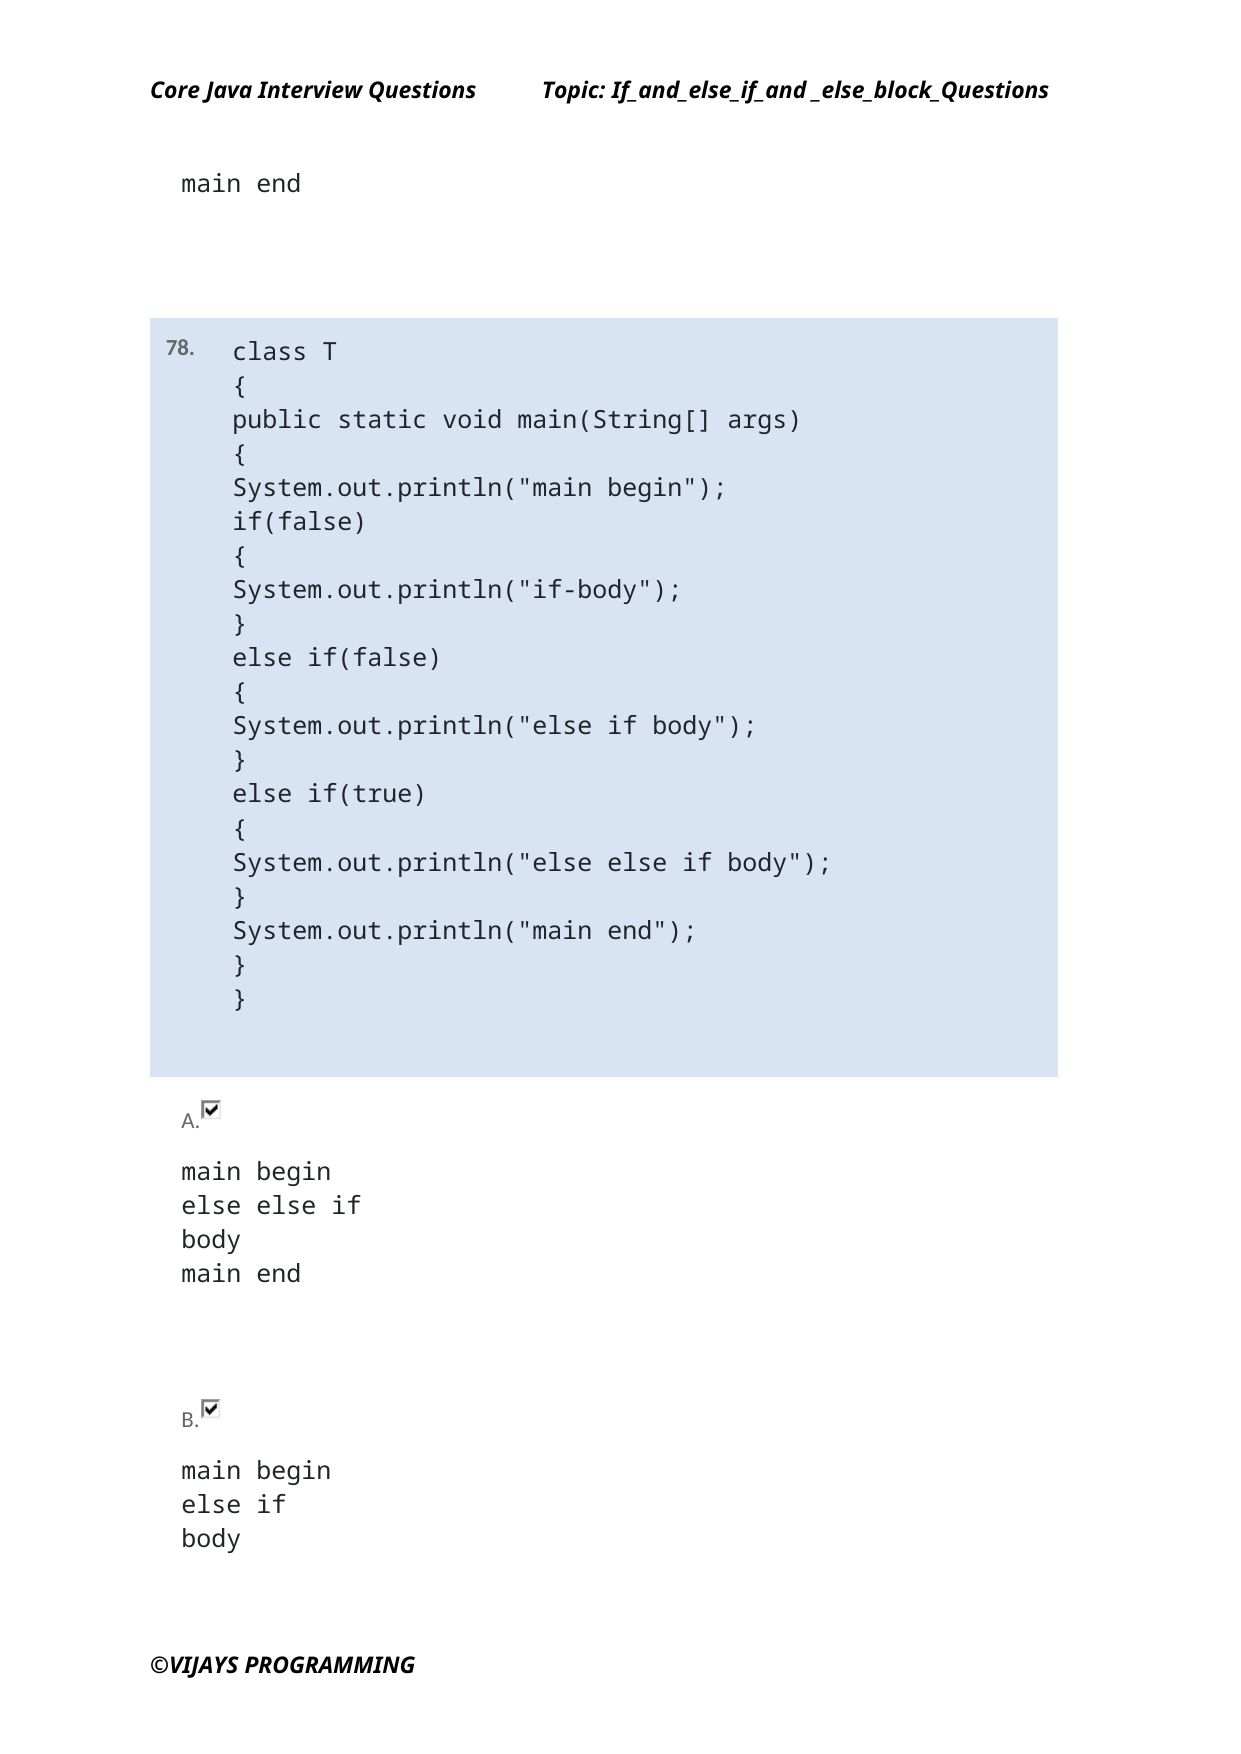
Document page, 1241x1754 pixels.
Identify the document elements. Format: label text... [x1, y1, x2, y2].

table_cell 78. [150, 318, 216, 1077]
table_header A. main begin else else if body main end [181, 1093, 415, 1392]
table_header main end [181, 166, 415, 302]
table_header B. main begin else if body [181, 1392, 346, 1554]
table_cell [150, 1077, 1090, 1570]
table_cell [1058, 318, 1090, 1077]
table_cell [150, 150, 1090, 318]
table_cell class T { public static void main(String[] args) { System.out.println("main begin"); if(false) { System.out.println("if-body"); } else if(false) { System.out.println("else if body"); } else if(true) { System.out.println("else else if body"); } System.out.println("main end"); } } [216, 318, 1058, 1077]
